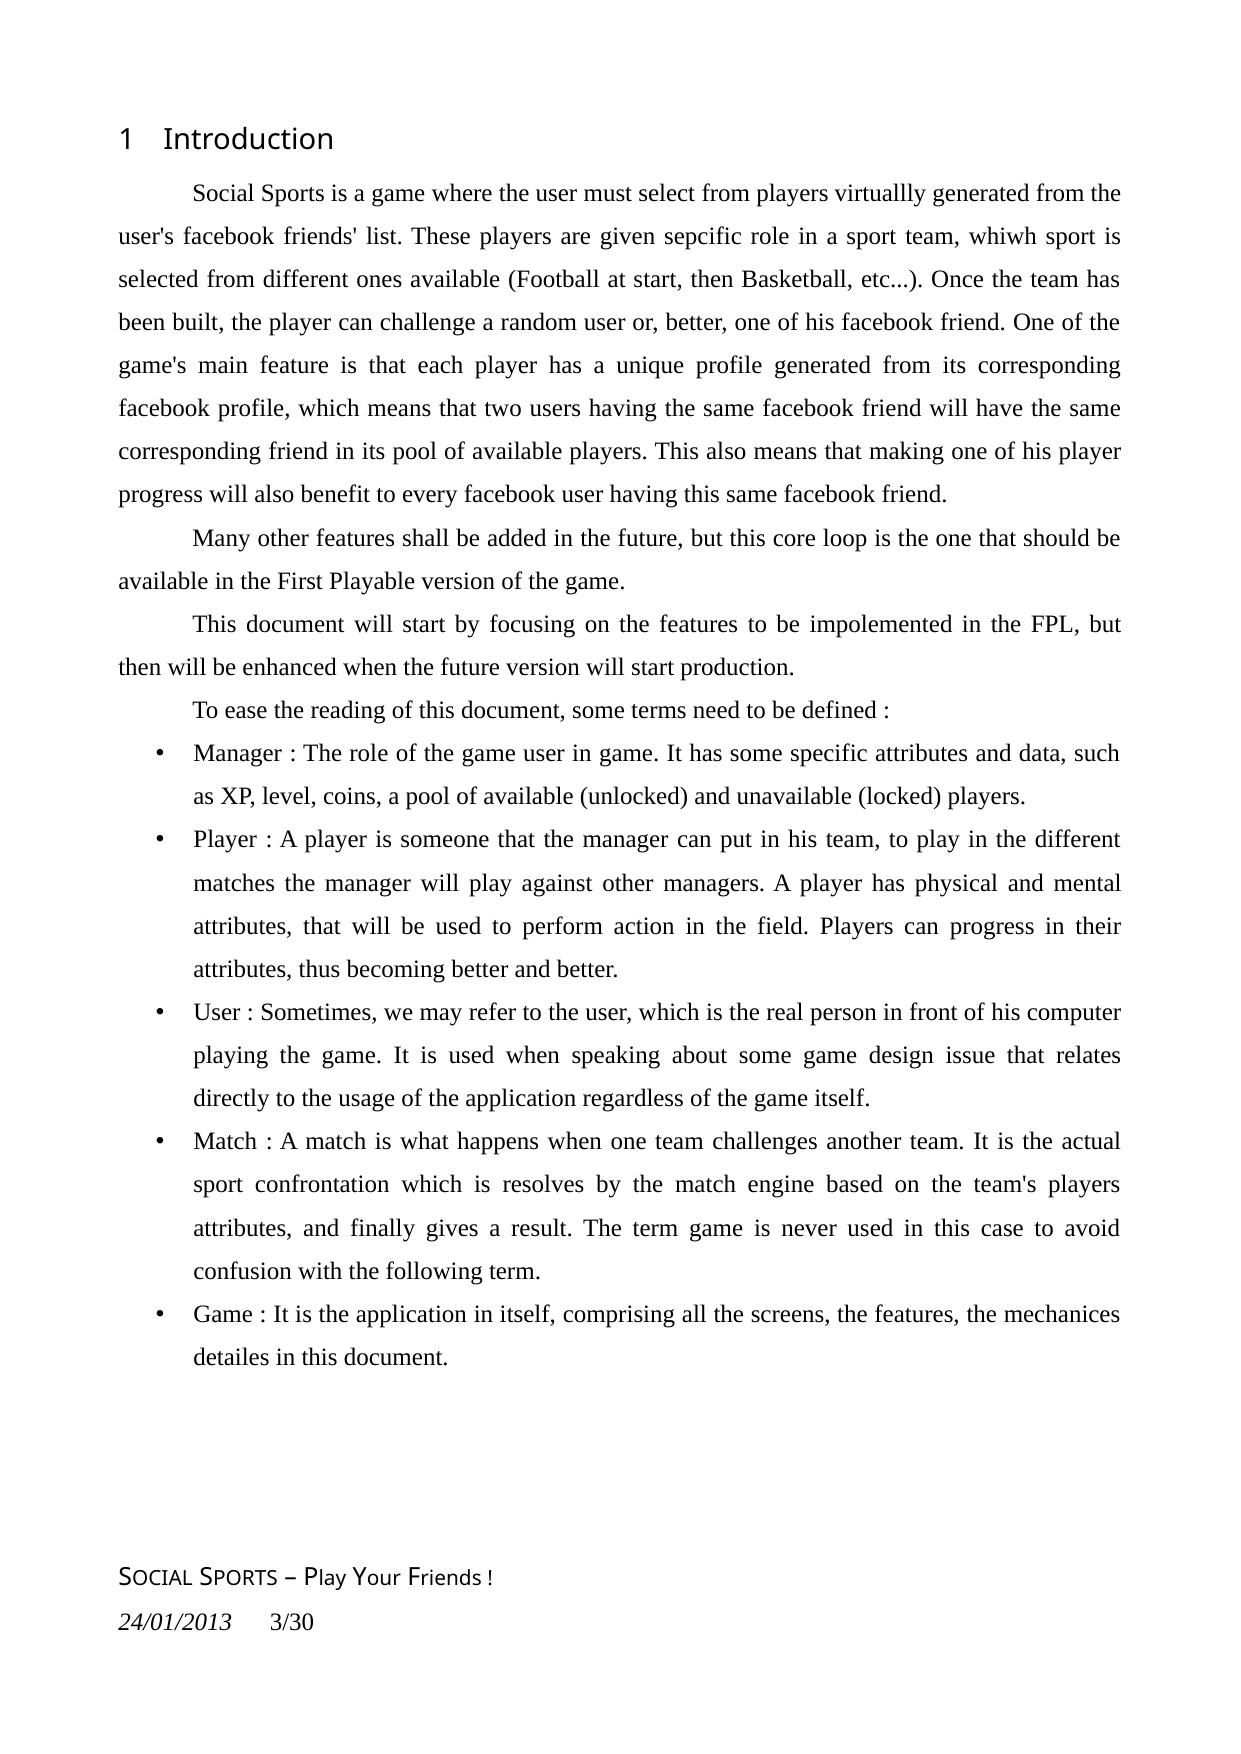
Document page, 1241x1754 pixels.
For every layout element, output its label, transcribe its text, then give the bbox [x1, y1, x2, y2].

text Social Sports is a game where the user must select from players virtuallly generated from the user's facebook friends' list. These players are given sepcific role in a sport team, whiwh sport is selected from different ones available (Football at start, then Basketball, etc...). Once the team has been built, the player can challenge a random user or, better, one of his facebook friend. One of the game's main feature is that each player has a unique profile generated from its corresponding facebook profile, which means that two users having the same facebook friend will have the same corresponding friend in its pool of available players. This also means that making one of his player progress will also benefit to every facebook user having this same facebook friend. [118, 178, 1122, 508]
text Many other features shall be added in the future, but this core loop is the one that should be available in the First Playable version of the game. [118, 523, 1122, 594]
list Game : It is the application in itself, comprising all the screens, the features, the mechanices detailes in this document. [156, 1299, 1122, 1371]
list Manager : The role of the game user in game. It has some specific attributes and data, such as XP, level, coins, a pool of available (unlocked) and unavailable (locked) players. [156, 738, 1122, 810]
list Player : A player is someone that the manager can put in his team, to play in the different matches the manager will play against other managers. A player has physical and mental attributes, that will be used to perform action in the field. Players can progress in their attributes, thus becoming better and better. [156, 824, 1122, 983]
list User : Sometimes, we may refer to the user, which is the real person in front of his computer playing the game. It is used when speaking about some game design issue that relates directly to the usage of the application regardless of the game itself. [156, 997, 1122, 1112]
list Match : A match is what happens when one team challenges another team. It is the actual sport confrontation which is resolves by the match engine based on the team's players attributes, and finally gives a result. The term game is never used in this case to avoid confusion with the following term. [156, 1126, 1122, 1284]
subtitle Introduction [118, 118, 1122, 158]
text To ease the reading of this document, some terms need to be defined : [118, 695, 1122, 724]
text This document will start by focusing on the features to be impolemented in the FPL, but then will be enhanced when the future version will start production. [118, 609, 1122, 681]
